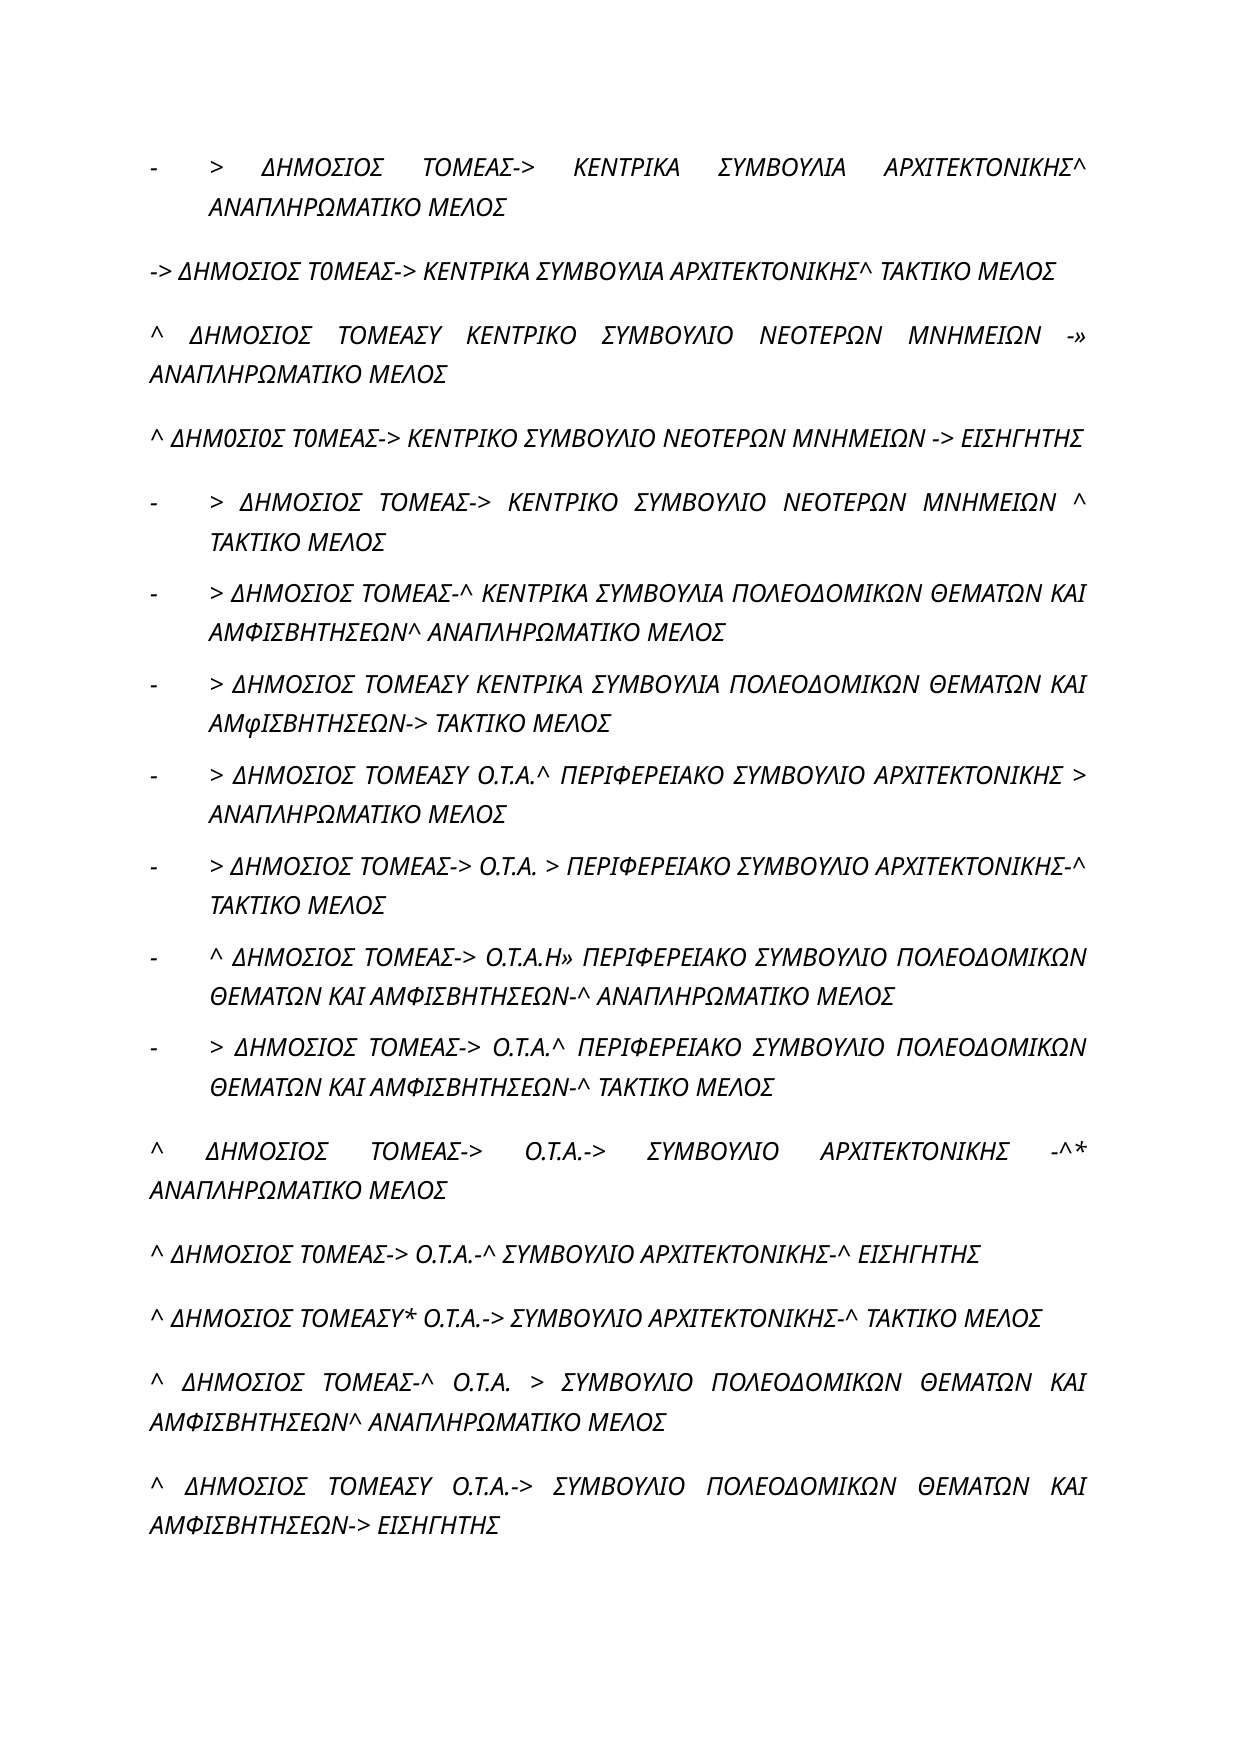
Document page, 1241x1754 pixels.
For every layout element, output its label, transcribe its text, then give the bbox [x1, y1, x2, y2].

text -> ΔΗΜΟΣΙΟΣ Τ0ΜΕΑΣ-> ΚΕΝΤΡΙΚΑ ΣΥΜΒΟΥΛΙΑ ΑΡΧΙΤΕΚΤΟΝΙΚΗΣ^ ΤΑΚΤΙΚΟ ΜΕΛΟΣ [150, 253, 1090, 287]
list - ^ ΔΗΜΟΣΙΟΣ ΤΟΜΕΑΣ-> Ο.Τ.Α.Η» ΠΕΡΙΦΕΡΕΙΑΚΟ ΣΥΜΒΟΥΛΙΟ ΠΟΛΕΟΔΟΜΙΚΩΝ ΘΕΜΑΤΩΝ ΚΑΙ ΑΜΦΙΣΒΗΤΗΣΕΩΝ-^ ΑΝΑΠΛΗΡΩΜΑΤΙΚΟ ΜΕΛΟΣ [150, 939, 1090, 1012]
list - > ΔΗΜΟΣΙΟΣ ΤΟΜΕΑΣΥ Ο.Τ.Α.^ ΠΕΡΙΦΕΡΕΙΑΚΟ ΣΥΜΒΟΥΛΙΟ ΑΡΧΙΤΕΚΤΟΝΙΚΗΣ > ΑΝΑΠΛΗΡΩΜΑΤΙΚΟ ΜΕΛΟΣ [150, 757, 1090, 831]
list - > ΔΗΜΟΣΙΟΣ ΤΟΜΕΑΣ-> Ο.Τ.Α.^ ΠΕΡΙΦΕΡΕΙΑΚΟ ΣΥΜΒΟΥΛΙΟ ΠΟΛΕΟΔΟΜΙΚΩΝ ΘΕΜΑΤΩΝ ΚΑΙ ΑΜΦΙΣΒΗΤΗΣΕΩΝ-^ ΤΑΚΤΙΚΟ ΜΕΛΟΣ [150, 1030, 1090, 1103]
text ^ ΔΗΜΟΣΙΟΣ ΤΟΜΕΑΣΥ Ο.Τ.Α.-> ΣΥΜΒΟΥΛΙΟ ΠΟΛΕΟΔΟΜΙΚΩΝ ΘΕΜΑΤΩΝ ΚΑΙ ΑΜΦΙΣΒΗΤΗΣΕΩΝ-> ΕΙΣΗΓΗΤΗΣ [150, 1468, 1090, 1542]
list - > ΔΗΜΟΣΙΟΣ TOMΕΑΣ-> ΚΕΝΤΡΙΚΑ ΣΥΜΒΟΥΛΙΑ ΑΡΧΙΤΕΚΤΟΝΙΚΗΣ^ ΑΝΑΠΛΗΡΩΜΑΤΙΚΟ ΜΕΛΟΣ [150, 150, 1090, 223]
text ^ ΔΗΜΟΣΙΟΣ ΤΟΜΕΑΣ-> Ο.Τ.Α.-> ΣΥΜΒΟΥΛΙΟ ΑΡΧΙΤΕΚΤΟΝΙΚΗΣ -^* ΑΝΑΠΛΗΡΩΜΑΤΙΚΟ ΜΕΛΟΣ [150, 1133, 1090, 1207]
text ^ ΔΗΜΟΣΙΟΣ ΤΟΜΕΑΣΥ ΚΕΝΤΡΙΚΟ ΣΥΜΒΟΥΛΙΟ ΝΕΟΤΕΡΩΝ ΜΝΗΜΕΙΩΝ -» ΑΝΑΠΛΗΡΩΜΑΤΙΚΟ ΜΕΛΟΣ [150, 317, 1090, 391]
list - > ΔΗΜΟΣΙΟΣ ΤΟΜΕΑΣ-^ ΚΕΝΤΡΙΚΑ ΣΥΜΒΟΥΛΙΑ ΠΟΛΕΟΔΟΜΙΚΩΝ ΘΕΜΑΤΩΝ ΚΑΙ ΑΜΦΙΣΒΗΤΗΣΕΩΝ^ ΑΝΑΠΛΗΡΩΜΑΤΙΚΟ ΜΕΛΟΣ [150, 576, 1090, 649]
text ^ ΔΗΜ0ΣΙ0Σ Τ0ΜΕΑΣ-> ΚΕΝΤΡΙΚΟ ΣΥΜΒΟΥΛΙΟ ΝΕΟΤΕΡΩΝ ΜΝΗΜΕΙΩΝ -> ΕΙΣΗΓΗΤΗΣ [150, 421, 1090, 455]
list - > ΔΗΜΟΣΙΟΣ ΤΟΜΕΑΣ-> ΚΕΝΤΡΙΚΟ ΣΥΜΒΟΥΛΙΟ ΝΕΟΤΕΡΩΝ ΜΝΗΜΕΙΩΝ ^ ΤΑΚΤΙΚΟ ΜΕΛΟΣ [150, 485, 1090, 558]
text ^ ΔΗΜΟΣΙΟΣ Τ0ΜΕΑΣ-> Ο.Τ.Α.-^ ΣΥΜΒΟΥΛΙΟ ΑΡΧΙΤΕΚΤΟΝΙΚΗΣ-^ ΕΙΣΗΓΗΤΗΣ [150, 1237, 1090, 1271]
text ^ ΔΗΜΟΣΙΟΣ ΤΟΜΕΑΣΥ* Ο.Τ.Α.-> ΣΥΜΒΟΥΛΙΟ ΑΡΧΙΤΕΚΤΟΝΙΚΗΣ-^ ΤΑΚΤΙΚΟ ΜΕΛΟΣ [150, 1301, 1090, 1335]
text ^ ΔΗΜΟΣΙΟΣ ΤΟΜΕΑΣ-^ Ο.Τ.Α. > ΣΥΜΒΟΥΛΙΟ ΠΟΛΕΟΔΟΜΙΚΩΝ ΘΕΜΑΤΩΝ ΚΑΙ ΑΜΦΙΣΒΗΤΗΣΕΩΝ^ ΑΝΑΠΛΗΡΩΜΑΤΙΚΟ ΜΕΛΟΣ [150, 1365, 1090, 1438]
list - > ΔΗΜΟΣΙΟΣ ΤΟΜΕΑΣ-> Ο.Τ.Α. > ΠΕΡΙΦΕΡΕΙΑΚΟ ΣΥΜΒΟΥΛΙΟ ΑΡΧΙΤΕΚΤΟΝΙΚΗΣ-^ ΤΑΚΤΙΚΟ ΜΕΛΟΣ [150, 848, 1090, 922]
list - > ΔΗΜΟΣΙΟΣ ΤΟΜΕΑΣΥ ΚΕΝΤΡΙΚΑ ΣΥΜΒΟΥΛΙΑ ΠΟΛΕΟΔΟΜΙΚΩΝ ΘΕΜΑΤΩΝ ΚΑΙ ΑΜφΙΣΒΗΤΗΣΕΩΝ-> ΤΑΚΤΙΚΟ ΜΕΛΟΣ [150, 667, 1090, 740]
